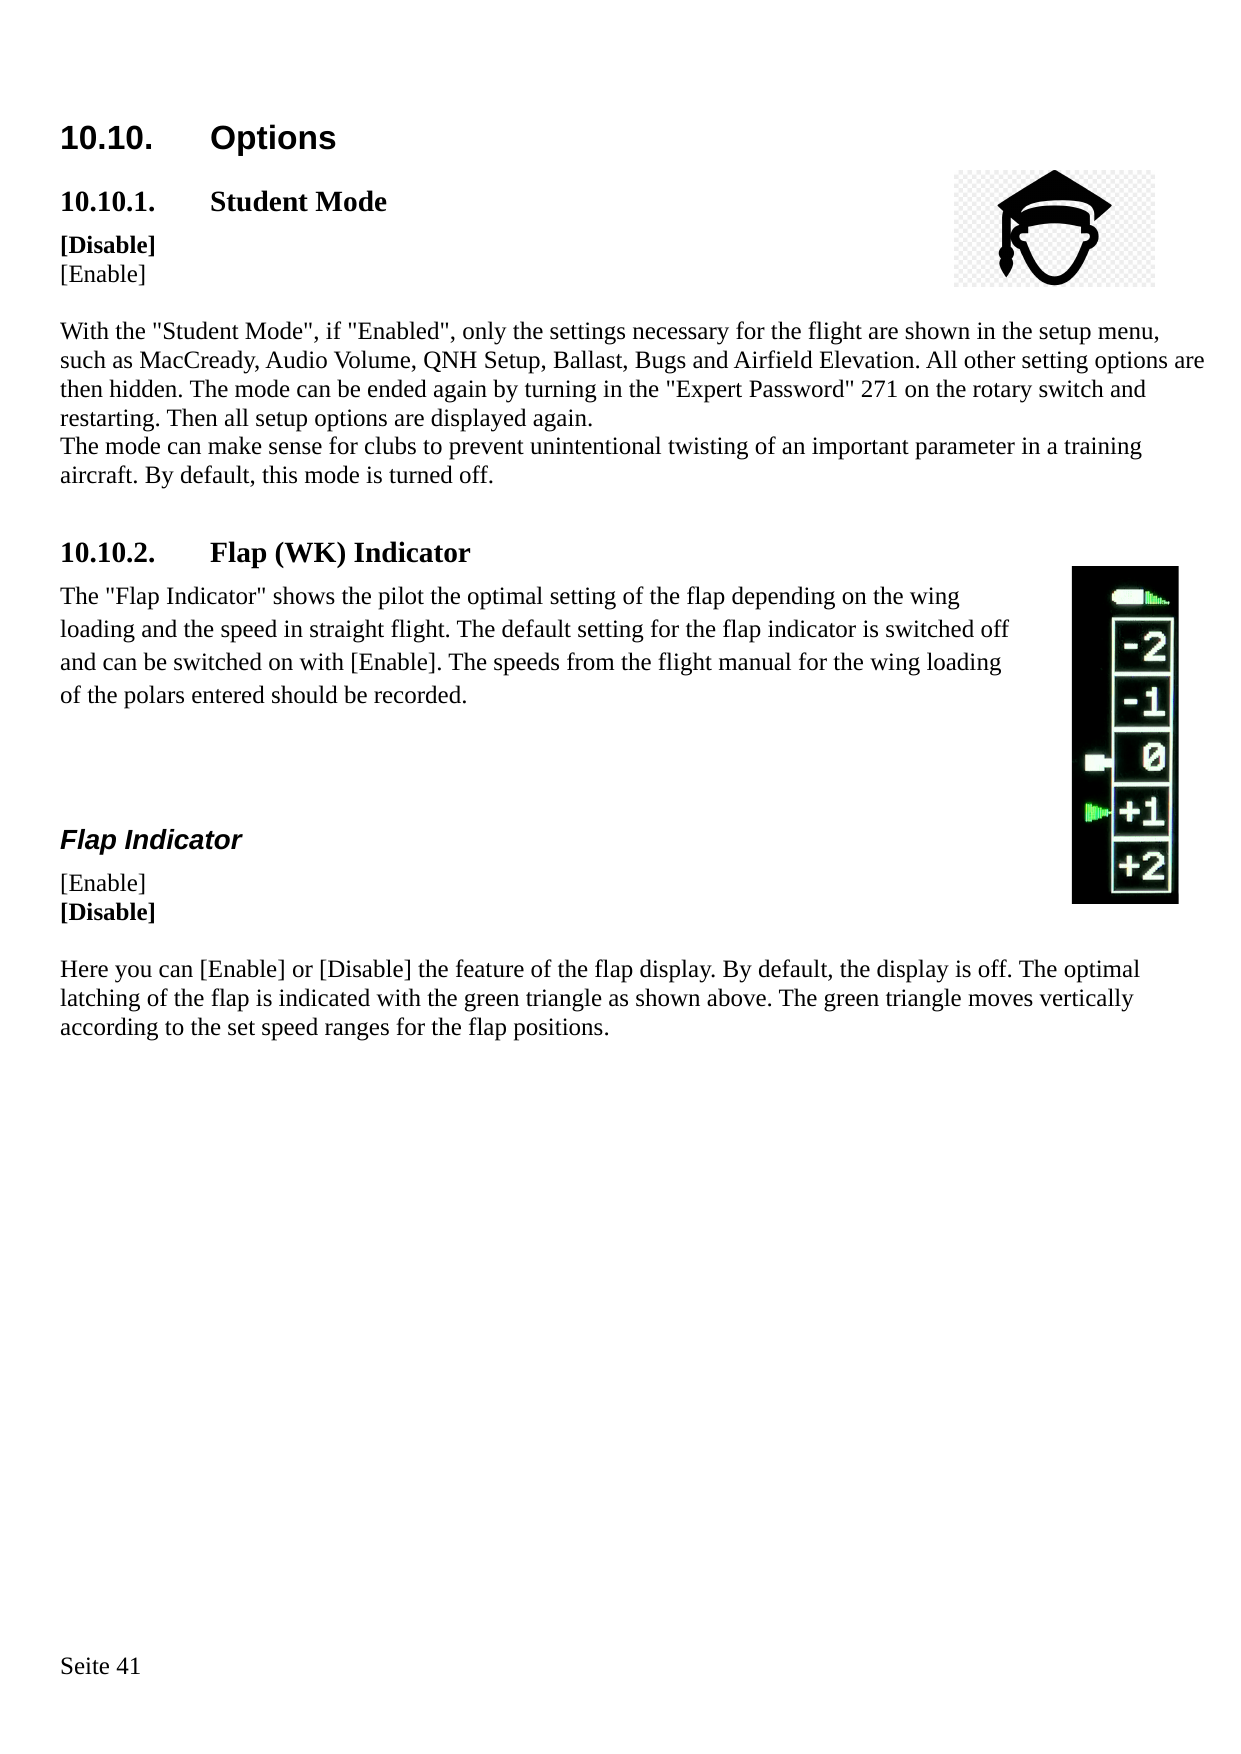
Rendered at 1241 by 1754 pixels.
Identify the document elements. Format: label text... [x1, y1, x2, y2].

subtitle [1179, 824, 1207, 856]
picture [1071, 566, 1179, 904]
text With the "Student Mode", if "Enabled", only the settings necessary for the flight are shown in the setup menu, such as MacCready, Audio Volume, QNH Setup, Ballast, Bugs and Airfield Elevation. All other setting options are then hidden. The mode can be ended again by turning in the "Expert Password" 271 on the rotary switch and restarting. Then all setup options are displayed again. The mode can make sense for clubs to prevent unintentional twisting of an important parameter in a training aircraft. By default, this mode is turned off. [60, 316, 1207, 489]
text [Disable] [60, 897, 1207, 926]
subtitle Student Mode [60, 184, 954, 218]
text [1179, 868, 1207, 897]
subtitle [1155, 184, 1207, 218]
text Here you can [Enable] or [Disable] the feature of the flap display. By default, the display is off. The optimal latching of the flap is indicated with the green triangle as shown above. The green triangle moves vertically according to the set speed ranges for the flap positions. [60, 954, 1207, 1041]
text [Enable] [60, 259, 1207, 288]
subtitle Flap Indicator [60, 824, 1071, 856]
subtitle Flap (WK) Indicator [60, 535, 1207, 569]
text [Disable] [60, 230, 954, 259]
text [Enable] [60, 868, 1071, 897]
text [1155, 230, 1207, 259]
text The "Flap Indicator" shows the pilot the optimal setting of the flap depending on the wing loading and the speed in straight flight. The default setting for the flap indicator is switched off and can be switched on with [Enable]. The speeds from the flight manual for the wing loading of the polars entered should be recorded. [60, 581, 1071, 709]
subtitle Options [60, 118, 1207, 157]
picture [954, 170, 1155, 287]
